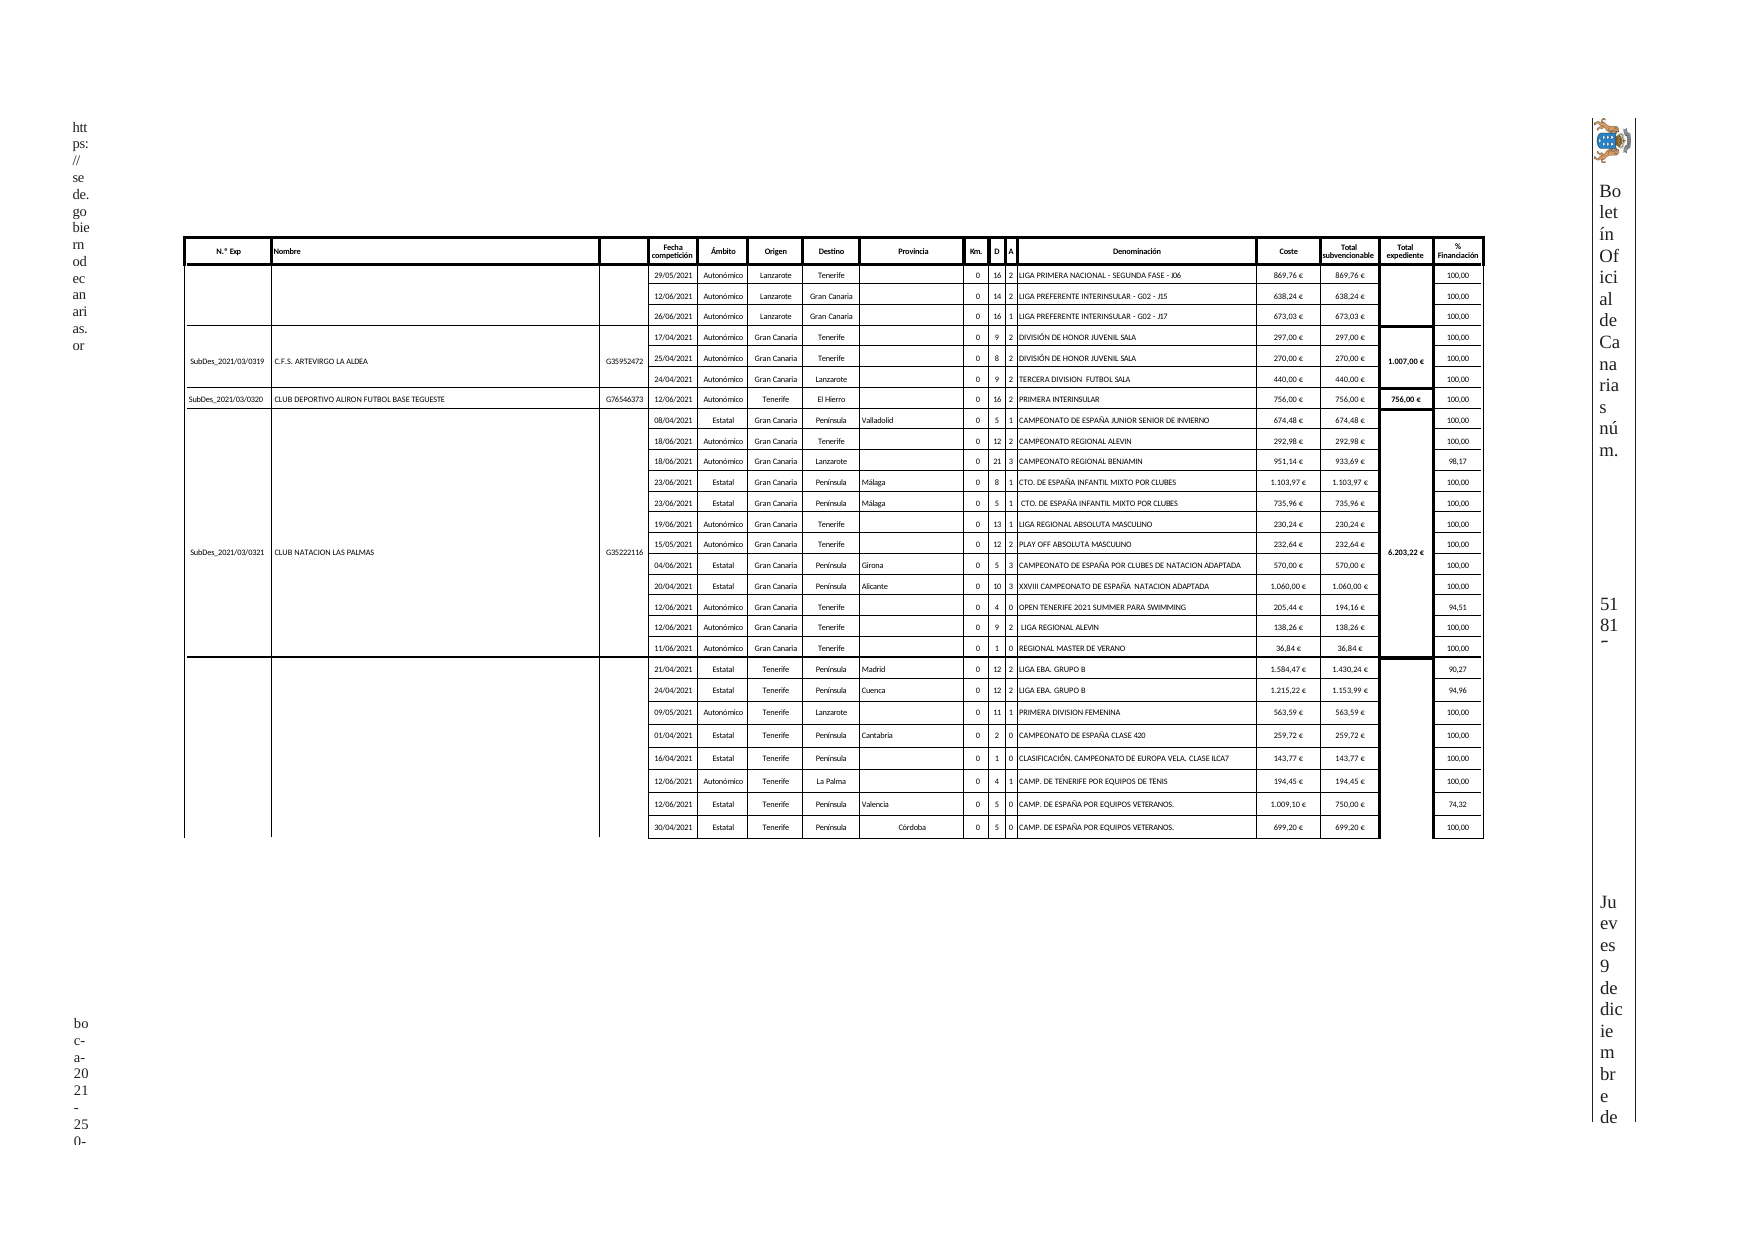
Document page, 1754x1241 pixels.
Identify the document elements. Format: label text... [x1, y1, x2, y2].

table_header A [1007, 239, 1016, 262]
table_cell 673,03 € [1257, 305, 1320, 325]
table_cell 12/06/2021 [649, 793, 697, 815]
table_cell 2 [1006, 388, 1017, 408]
table_cell Tenerife [803, 533, 859, 553]
table_cell Málaga [860, 471, 963, 491]
table_cell 194,16 € [1321, 595, 1378, 615]
table_cell Península [803, 748, 859, 769]
table_cell Autonómico [698, 770, 747, 792]
table_cell 25/04/2021 [649, 346, 697, 366]
table_cell 2 [989, 725, 1005, 747]
table_cell 2 [1006, 533, 1017, 553]
table_cell Lanzarote [803, 702, 859, 724]
table_cell 2 [1006, 284, 1017, 304]
table_header Provincia [861, 239, 962, 262]
table_cell 638,24 € [1321, 284, 1378, 304]
table_cell 0 [964, 266, 988, 283]
table_cell 1.103,97 € [1321, 471, 1378, 491]
table_cell CTO. DE ESPAÑA INFANTIL MIXTO POR CLUBES [1018, 471, 1256, 491]
table_cell G35222116 [600, 409, 648, 656]
table_cell 638,24 € [1257, 284, 1320, 304]
table_cell 21 [989, 450, 1005, 470]
table_cell Gran Canaria [748, 492, 802, 511]
table_cell Tenerife [803, 637, 859, 656]
table_cell 0 [1006, 725, 1017, 747]
table_cell 0 [964, 450, 988, 470]
table_cell 6.203,22 € [1381, 411, 1432, 656]
table_cell [272, 266, 599, 325]
table_cell 1.584,47 € [1257, 658, 1320, 678]
table_cell Lanzarote [748, 266, 802, 283]
table_cell 0 [964, 554, 988, 573]
table_cell [860, 266, 963, 283]
table_cell Gran Canaria [748, 512, 802, 532]
table_cell Autonómico [698, 637, 747, 656]
table_cell [860, 284, 963, 304]
table_cell [860, 388, 963, 408]
table_cell 5 [989, 409, 1005, 428]
table_cell Gran Canaria [748, 367, 802, 387]
table_cell 3 [1006, 554, 1017, 573]
table_cell 16 [989, 266, 1005, 283]
table_header Fecha competición [650, 239, 696, 262]
table_cell DIVISIÓN DE HONOR JUVENIL SALA [1018, 346, 1256, 366]
table_cell 0 [964, 367, 988, 387]
table_cell CAMPEONATO REGIONAL ALEVIN [1018, 429, 1256, 449]
table_cell 1 [1006, 409, 1017, 428]
table_cell C.F.S. ARTEVIRGO LA ALDEA [272, 326, 599, 387]
table_cell Tenerife [748, 748, 802, 769]
table_cell Tenerife [803, 429, 859, 449]
table_cell 1.153,99 € [1321, 679, 1378, 701]
table_cell 16/04/2021 [649, 748, 697, 769]
table_cell 0 [964, 725, 988, 747]
table_cell 0 [964, 512, 988, 532]
table_cell 12/06/2021 [649, 595, 697, 615]
table_cell 2 [1006, 429, 1017, 449]
table_cell 29/05/2021 [649, 266, 697, 283]
table_cell CLASIFICACIÓN. CAMPEONATO DE EUROPA VELA. CLASE ILCA7 [1018, 748, 1256, 769]
table_cell Península [803, 492, 859, 511]
table_cell 100,00 [1435, 304, 1483, 325]
table_cell 0 [964, 492, 988, 511]
table_cell 100,00 [1435, 263, 1483, 283]
table_cell 1 [1006, 305, 1017, 325]
table_cell [860, 512, 963, 532]
table_cell 100,00 [1435, 769, 1483, 792]
table_cell 143,77 € [1257, 748, 1320, 769]
table_cell 0 [964, 409, 988, 428]
table_cell [860, 616, 963, 636]
table_cell 18/06/2021 [649, 450, 697, 470]
table_cell [1381, 660, 1432, 838]
table_cell 0 [964, 429, 988, 449]
table_header Coste [1258, 239, 1319, 262]
table_header N.º Exp [186, 239, 270, 262]
table_cell 9 [989, 367, 1005, 387]
table_cell 0 [964, 679, 988, 701]
table_cell 100,00 [1435, 470, 1483, 491]
table_cell SubDes_2021/03/0320 [185, 387, 271, 408]
table_cell [185, 656, 271, 838]
table_cell CAMPEONATO DE ESPAÑA CLASE 420 [1018, 725, 1256, 747]
table_cell 292,98 € [1257, 429, 1320, 449]
table_cell SubDes_2021/03/0319 [185, 325, 271, 387]
table_cell Lanzarote [748, 284, 802, 304]
table_cell PRIMERA INTERINSULAR [1018, 388, 1256, 408]
table_cell 869,76 € [1257, 266, 1320, 283]
table_cell 0 [964, 748, 988, 769]
table_cell CAMPEONATO DE ESPAÑA POR CLUBES DE NATACION ADAPTADA [1018, 554, 1256, 573]
table_cell 9 [989, 326, 1005, 345]
table_cell Península [803, 658, 859, 678]
table_cell 750,00 € [1321, 793, 1378, 815]
table_cell Tenerife [748, 725, 802, 747]
text boc-a-2021-250-5100 [74, 1015, 92, 1145]
table_cell 1.060,00 € [1257, 575, 1320, 594]
table_cell PRIMERA DIVISION FEMENINA [1018, 702, 1256, 724]
table_cell 1.009,10 € [1257, 793, 1320, 815]
table_header Nombre [273, 239, 598, 262]
table_cell [860, 450, 963, 470]
table_cell G35952472 [600, 326, 648, 387]
table_cell Estatal [698, 492, 747, 511]
table_cell Cantabria [860, 725, 963, 747]
table_cell 90,27 [1435, 656, 1483, 678]
table_cell Estatal [698, 554, 747, 573]
table_cell Estatal [698, 658, 747, 678]
table_cell 869,76 € [1321, 266, 1378, 283]
table_cell 12/06/2021 [649, 616, 697, 636]
table_cell 4 [989, 595, 1005, 615]
table_cell 12 [989, 429, 1005, 449]
table_cell 2 [1006, 679, 1017, 701]
table_cell Estatal [698, 679, 747, 701]
table_cell 232,64 € [1257, 533, 1320, 553]
table_cell Lanzarote [748, 305, 802, 325]
table_cell Gran Canaria [748, 471, 802, 491]
table_cell Autonómico [698, 367, 747, 387]
table_cell 12 [989, 533, 1005, 553]
table_cell Cuenca [860, 679, 963, 701]
table_cell 674,48 € [1257, 409, 1320, 428]
table_cell 230,24 € [1257, 512, 1320, 532]
table_cell 1 [1006, 512, 1017, 532]
table_cell 24/04/2021 [649, 367, 697, 387]
table_cell 0 [1006, 595, 1017, 615]
table_cell Tenerife [803, 266, 859, 283]
table_cell 12/06/2021 [649, 284, 697, 304]
table_cell CTO. DE ESPAÑA INFANTIL MIXTO POR CLUBES [1018, 492, 1256, 511]
table_cell 270,00 € [1321, 346, 1378, 366]
table_cell 8 [989, 471, 1005, 491]
table_cell 756,00 € [1257, 388, 1320, 408]
table_cell 100,00 [1435, 366, 1483, 387]
table_cell 1 [1006, 492, 1017, 511]
table_cell 100,00 [1435, 325, 1483, 345]
table_cell 0 [964, 702, 988, 724]
table_cell 194,45 € [1257, 770, 1320, 792]
table_cell Tenerife [748, 770, 802, 792]
table_cell Lanzarote [803, 367, 859, 387]
table_cell 100,00 [1435, 387, 1483, 408]
table_cell 440,00 € [1321, 367, 1378, 387]
table_cell 14 [989, 284, 1005, 304]
table_cell Autonómico [698, 616, 747, 636]
table_cell 2 [1006, 266, 1017, 283]
table_cell 100,00 [1435, 574, 1483, 594]
table_cell 756,00 € [1321, 388, 1378, 408]
table_cell 440,00 € [1257, 367, 1320, 387]
table_cell Tenerife [803, 595, 859, 615]
table_cell 138,26 € [1321, 616, 1378, 636]
text 51815 [1600, 592, 1623, 642]
table_cell 259,72 € [1321, 725, 1378, 747]
table_cell Estatal [698, 725, 747, 747]
table_cell Gran Canaria [748, 575, 802, 594]
table_cell 735,96 € [1321, 492, 1378, 511]
table_cell 3 [1006, 450, 1017, 470]
table_cell 699,20 € [1321, 816, 1378, 838]
table_cell 0 [964, 346, 988, 366]
table_cell 13 [989, 512, 1005, 532]
table_cell [860, 702, 963, 724]
table_cell 74,32 [1435, 792, 1483, 815]
table_cell LIGA EBA. GRUPO B [1018, 679, 1256, 701]
table_cell LIGA PREFERENTE INTERINSULAR - G02 - J17 [1018, 305, 1256, 325]
table_cell 26/06/2021 [649, 305, 697, 325]
table_cell 2 [1006, 346, 1017, 366]
table_cell Madrid [860, 658, 963, 678]
table_cell Autonómico [698, 512, 747, 532]
table_cell 1 [1006, 471, 1017, 491]
table_cell Valladolid [860, 409, 963, 428]
table_cell 0 [964, 326, 988, 345]
table_cell 12/06/2021 [649, 388, 697, 408]
table_cell 756,00 € [1381, 390, 1432, 408]
table_header Destino [804, 239, 858, 262]
table_cell 0 [964, 284, 988, 304]
table_cell LIGA REGIONAL ALEVIN [1018, 616, 1256, 636]
table_cell 100,00 [1435, 701, 1483, 724]
table_cell Gran Canaria [748, 616, 802, 636]
table_cell [860, 533, 963, 553]
table_cell 0 [964, 305, 988, 325]
table_cell 3 [1006, 575, 1017, 594]
table_cell Península [803, 409, 859, 428]
table_cell 563,59 € [1257, 702, 1320, 724]
table_cell Alicante [860, 575, 963, 594]
table_cell 2 [1006, 367, 1017, 387]
table_cell 19/06/2021 [649, 512, 697, 532]
table_cell [860, 367, 963, 387]
table_cell Autonómico [698, 429, 747, 449]
table_cell 100,00 [1435, 615, 1483, 636]
table_cell 1 [1006, 702, 1017, 724]
table_cell Gran Canaria [803, 305, 859, 325]
table_cell 04/06/2021 [649, 554, 697, 573]
table_cell Tenerife [803, 326, 859, 345]
table_cell Tenerife [803, 512, 859, 532]
table_cell CAMP. DE TENERIFE POR EQUIPOS DE TENIS [1018, 770, 1256, 792]
table_cell [185, 264, 271, 325]
table_header Ámbito [699, 239, 746, 262]
table_cell LIGA PRIMERA NACIONAL - SEGUNDA FASE - J06 [1018, 266, 1256, 283]
table_cell Autonómico [698, 702, 747, 724]
table_cell Autonómico [698, 305, 747, 325]
table_cell 11 [989, 702, 1005, 724]
table_cell 232,64 € [1321, 533, 1378, 553]
table_cell 12 [989, 658, 1005, 678]
table_cell 570,00 € [1321, 554, 1378, 573]
table_cell 143,77 € [1321, 748, 1378, 769]
text Jueves 9 de diciembre de 2021 [1600, 891, 1623, 1124]
table_cell 0 [964, 533, 988, 553]
table_cell Península [803, 816, 859, 838]
text Boletín Oficial de Canarias núm. 250 [1599, 180, 1622, 462]
table_cell Estatal [698, 748, 747, 769]
table_cell 16 [989, 388, 1005, 408]
table_cell Tenerife [748, 679, 802, 701]
table_cell 292,98 € [1321, 429, 1378, 449]
table_cell 138,26 € [1257, 616, 1320, 636]
table_cell 1.060,00 € [1321, 575, 1378, 594]
table_cell 570,00 € [1257, 554, 1320, 573]
table_cell 1 [989, 637, 1005, 656]
table_header Origen [749, 239, 801, 262]
table_cell 674,48 € [1321, 409, 1378, 428]
table_cell 18/06/2021 [649, 429, 697, 449]
table_cell Gran Canaria [748, 326, 802, 345]
table_cell 100,00 [1435, 747, 1483, 769]
table_cell 5 [989, 793, 1005, 815]
table_cell Autonómico [698, 284, 747, 304]
table_cell 21/04/2021 [649, 658, 697, 678]
table_cell Autonómico [698, 450, 747, 470]
table_cell 2 [1006, 616, 1017, 636]
table_cell 12/06/2021 [649, 770, 697, 792]
table_cell 100,00 [1435, 408, 1483, 428]
table_cell 1 [989, 748, 1005, 769]
table_cell 2 [1006, 658, 1017, 678]
table_cell Autonómico [698, 266, 747, 283]
table_cell CAMPEONATO DE ESPAÑA JUNIOR SENIOR DE INVIERNO [1018, 409, 1256, 428]
table_cell 230,24 € [1321, 512, 1378, 532]
table_cell [1381, 266, 1432, 325]
table_cell 09/05/2021 [649, 702, 697, 724]
table_cell 933,69 € [1321, 450, 1378, 470]
table_cell 100,00 [1435, 283, 1483, 304]
table_cell 1.103,97 € [1257, 471, 1320, 491]
table_cell Estatal [698, 816, 747, 838]
table_cell Valencia [860, 793, 963, 815]
table_cell Gran Canaria [748, 409, 802, 428]
table_cell 9 [989, 616, 1005, 636]
table_cell [860, 595, 963, 615]
table_cell 0 [964, 793, 988, 815]
table_cell [860, 770, 963, 792]
table_cell [271, 658, 599, 838]
table_cell 673,03 € [1321, 305, 1378, 325]
table_cell 100,00 [1435, 636, 1483, 656]
table_cell Gran Canaria [748, 554, 802, 573]
table_cell Península [803, 725, 859, 747]
table_cell 17/04/2021 [649, 326, 697, 345]
table_cell 563,59 € [1321, 702, 1378, 724]
table_cell LIGA PREFERENTE INTERINSULAR - G02 - J15 [1018, 284, 1256, 304]
table_cell 699,20 € [1257, 816, 1320, 838]
table_cell Tenerife [748, 702, 802, 724]
table_cell Península [803, 793, 859, 815]
table_cell Autonómico [698, 533, 747, 553]
table_cell La Palma [803, 770, 859, 792]
table_cell 0 [1006, 748, 1017, 769]
table_cell [860, 326, 963, 345]
table_cell 01/04/2021 [649, 725, 697, 747]
table_cell 30/04/2021 [649, 816, 697, 838]
table_cell 100,00 [1435, 815, 1483, 838]
table_cell 270,00 € [1257, 346, 1320, 366]
table_cell Península [803, 471, 859, 491]
table_cell Gran Canaria [748, 346, 802, 366]
table_cell Gran Canaria [748, 450, 802, 470]
table_cell 100,00 [1435, 491, 1483, 511]
table_cell Península [803, 575, 859, 594]
table_cell LIGA REGIONAL ABSOLUTA MASCULINO [1018, 512, 1256, 532]
table_cell 2 [1006, 326, 1017, 345]
table_cell CLUB DEPORTIVO ALIRON FUTBOL BASE TEGUESTE [272, 388, 599, 408]
table_cell 0 [964, 616, 988, 636]
table_cell Gran Canaria [803, 284, 859, 304]
table_cell Estatal [698, 409, 747, 428]
table_cell 1.215,22 € [1257, 679, 1320, 701]
table_header [601, 239, 647, 262]
table_cell El Hierro [803, 388, 859, 408]
table_header Km. [966, 239, 987, 262]
table_cell Península [803, 679, 859, 701]
table_cell 94,96 [1435, 678, 1483, 701]
table_cell 100,00 [1435, 724, 1483, 747]
table_cell 16 [989, 305, 1005, 325]
table_header Total expediente [1381, 239, 1432, 262]
table_cell Autonómico [698, 595, 747, 615]
table_cell TERCERA DIVISION FUTBOL SALA [1018, 367, 1256, 387]
table_cell 194,45 € [1321, 770, 1378, 792]
table_cell DIVISIÓN DE HONOR JUVENIL SALA [1018, 326, 1256, 345]
table_cell 205,44 € [1257, 595, 1320, 615]
table_cell 24/04/2021 [649, 679, 697, 701]
table_cell LIGA EBA. GRUPO B [1018, 658, 1256, 678]
table_cell REGIONAL MASTER DE VERANO [1018, 637, 1256, 656]
table_cell 0 [964, 658, 988, 678]
table_cell Estatal [698, 575, 747, 594]
table_cell [860, 637, 963, 656]
table_cell 297,00 € [1257, 326, 1320, 345]
table_cell Tenerife [748, 658, 802, 678]
table_cell Estatal [698, 471, 747, 491]
table_cell [860, 748, 963, 769]
table_cell 259,72 € [1257, 725, 1320, 747]
table_cell Tenerife [803, 616, 859, 636]
table_cell 0 [964, 575, 988, 594]
table_cell 0 [964, 637, 988, 656]
table_cell 5 [989, 492, 1005, 511]
table_cell 11/06/2021 [649, 637, 697, 656]
table_cell Gran Canaria [748, 595, 802, 615]
table_cell 100,00 [1435, 532, 1483, 553]
table_cell Tenerife [748, 388, 802, 408]
table_cell SubDes_2021/03/0321 [185, 408, 271, 656]
table_cell 4 [989, 770, 1005, 792]
table_cell Girona [860, 554, 963, 573]
table_cell CLUB NATACION LAS PALMAS [272, 409, 599, 656]
table_cell 0 [964, 770, 988, 792]
table_cell 100,00 [1435, 511, 1483, 532]
table_cell 0 [964, 388, 988, 408]
table_cell 23/06/2021 [649, 492, 697, 511]
table_cell 1.430,24 € [1321, 658, 1378, 678]
table_cell Autonómico [698, 326, 747, 345]
table_cell 5 [989, 816, 1005, 838]
table_cell Estatal [698, 793, 747, 815]
table_cell 98,17 [1435, 449, 1483, 470]
table_cell [600, 266, 648, 325]
table_header % Financiación [1435, 239, 1482, 262]
table_cell [860, 305, 963, 325]
table_cell 0 [1006, 637, 1017, 656]
table_cell 0 [1006, 793, 1017, 815]
table_cell 100,00 [1435, 345, 1483, 366]
table_cell 0 [964, 471, 988, 491]
table_cell 23/06/2021 [649, 471, 697, 491]
table_header Denominación [1019, 239, 1255, 262]
table_cell 1 [1006, 770, 1017, 792]
table_cell XXVIII CAMPEONATO DE ESPAÑA NATACION ADAPTADA [1018, 575, 1256, 594]
table_cell 100,00 [1435, 553, 1483, 573]
table_cell [860, 346, 963, 366]
table_cell 15/05/2021 [649, 533, 697, 553]
table_cell 20/04/2021 [649, 575, 697, 594]
picture [1594, 118, 1631, 163]
table_cell 100,00 [1435, 428, 1483, 449]
table_cell 0 [1006, 816, 1017, 838]
table_cell 36,84 € [1257, 637, 1320, 656]
table_cell Tenerife [748, 793, 802, 815]
text https://sede.gobiernodecanarias.org/boc [72, 118, 91, 353]
table_cell Tenerife [748, 816, 802, 838]
table_cell 0 [964, 816, 988, 838]
table_cell 5 [989, 554, 1005, 573]
table_cell OPEN TENERIFE 2021 SUMMER PARA SWIMMING [1018, 595, 1256, 615]
table_cell 10 [989, 575, 1005, 594]
table_cell 12 [989, 679, 1005, 701]
table_cell Península [803, 554, 859, 573]
table_cell Lanzarote [803, 450, 859, 470]
table_header Total subvencionable [1322, 239, 1378, 262]
table_cell 297,00 € [1321, 326, 1378, 345]
table_cell G76546373 [600, 388, 648, 408]
table_cell Autonómico [698, 346, 747, 366]
table_cell PLAY OFF ABSOLUTA MASCULINO [1018, 533, 1256, 553]
table_cell CAMP. DE ESPAÑA POR EQUIPOS VETERANOS. [1018, 816, 1256, 838]
table_cell Málaga [860, 492, 963, 511]
table_cell Tenerife [803, 346, 859, 366]
table_cell Gran Canaria [748, 533, 802, 553]
table_cell 08/04/2021 [649, 409, 697, 428]
table_cell Gran Canaria [748, 429, 802, 449]
table_cell 1.007,00 € [1381, 328, 1432, 387]
table_header D [991, 239, 1004, 262]
table_cell 94,51 [1435, 594, 1483, 615]
table_cell Córdoba [860, 816, 963, 838]
table_cell 8 [989, 346, 1005, 366]
table_cell 36,84 € [1321, 637, 1378, 656]
table_cell 0 [964, 595, 988, 615]
table_cell [860, 429, 963, 449]
table_cell Gran Canaria [748, 637, 802, 656]
table_cell [599, 658, 648, 838]
table_cell Autonómico [698, 388, 747, 408]
table_cell CAMPEONATO REGIONAL BENJAMIN [1018, 450, 1256, 470]
table_cell 951,14 € [1257, 450, 1320, 470]
table_cell 735,96 € [1257, 492, 1320, 511]
table_cell CAMP. DE ESPAÑA POR EQUIPOS VETERANOS. [1018, 793, 1256, 815]
